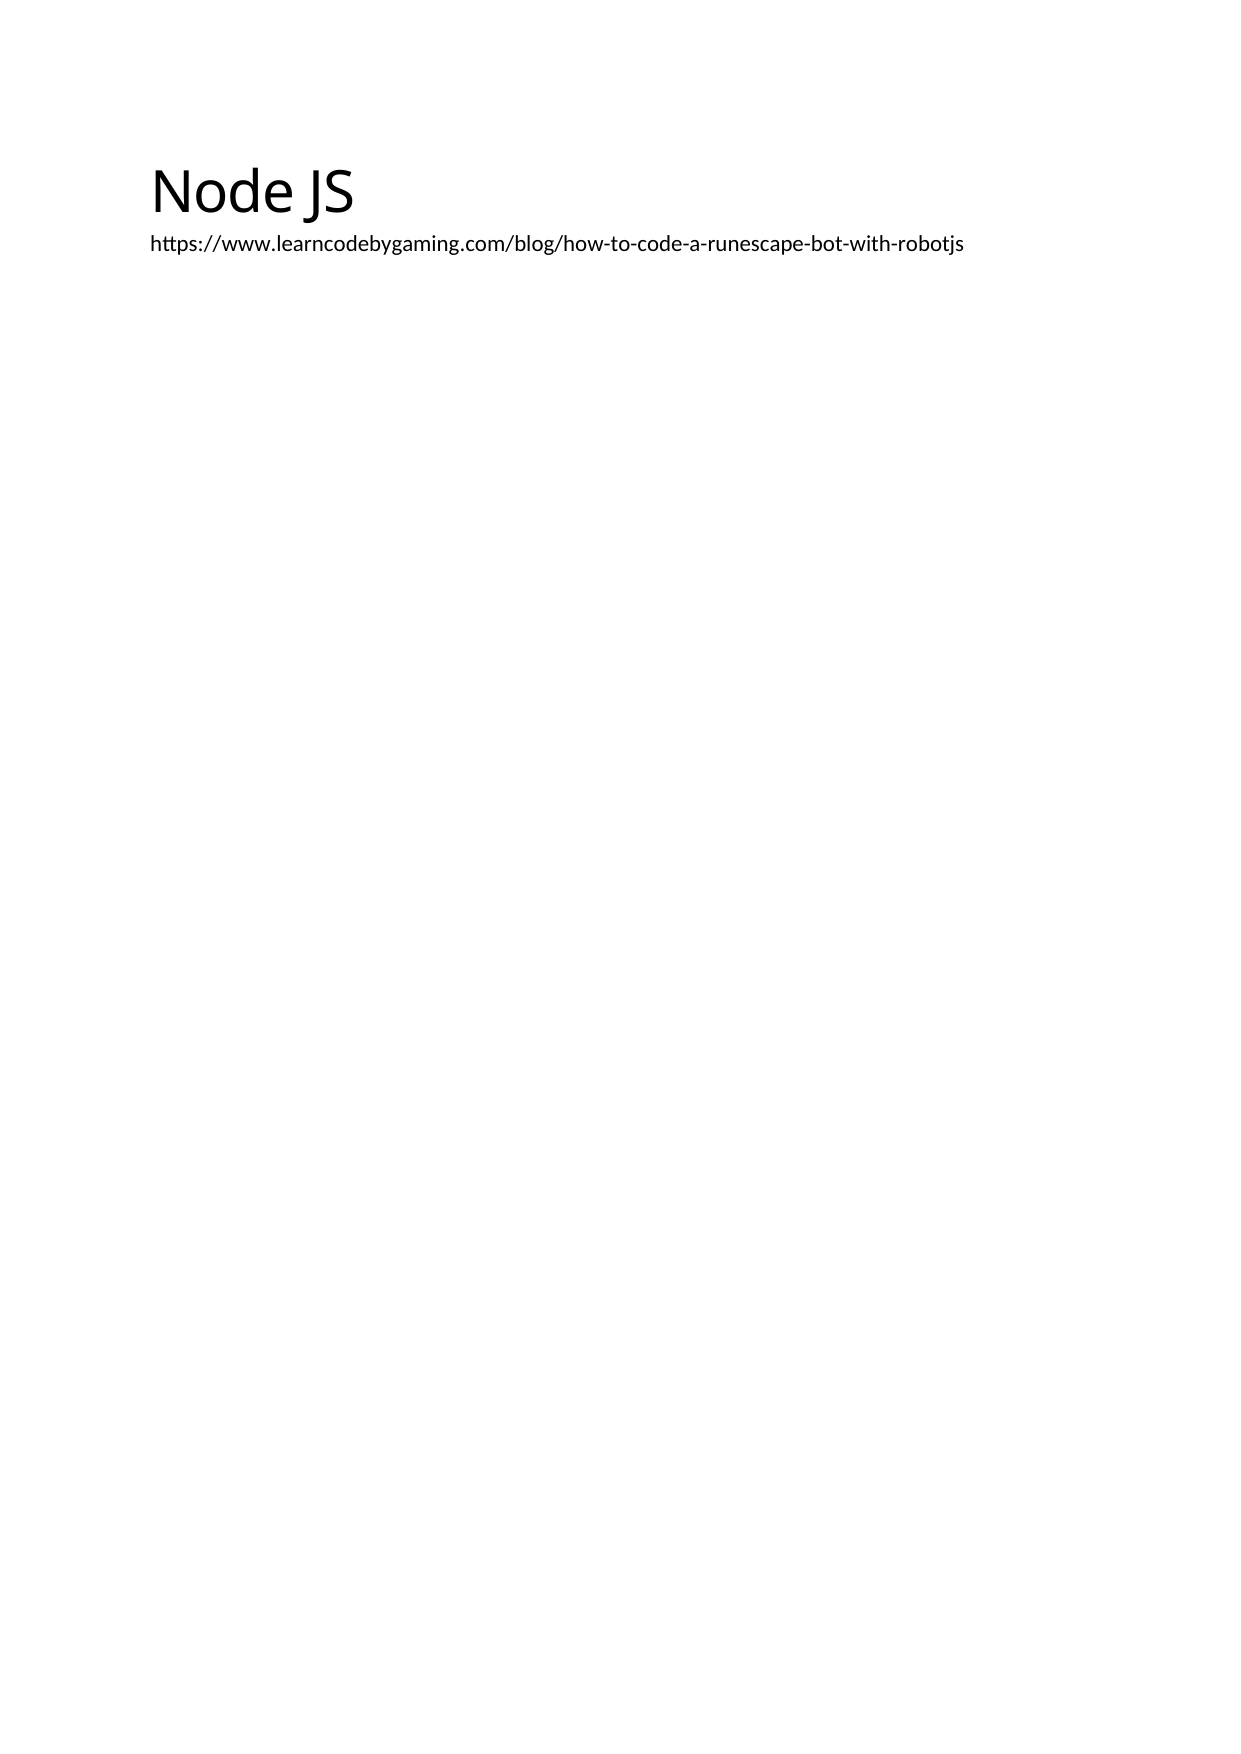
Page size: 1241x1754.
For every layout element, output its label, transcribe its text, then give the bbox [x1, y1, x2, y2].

text https://www.learncodebygaming.com/blog/how-to-code-a-runescape-bot-with-robotjs [150, 229, 1090, 257]
title Node JS [150, 150, 1090, 229]
